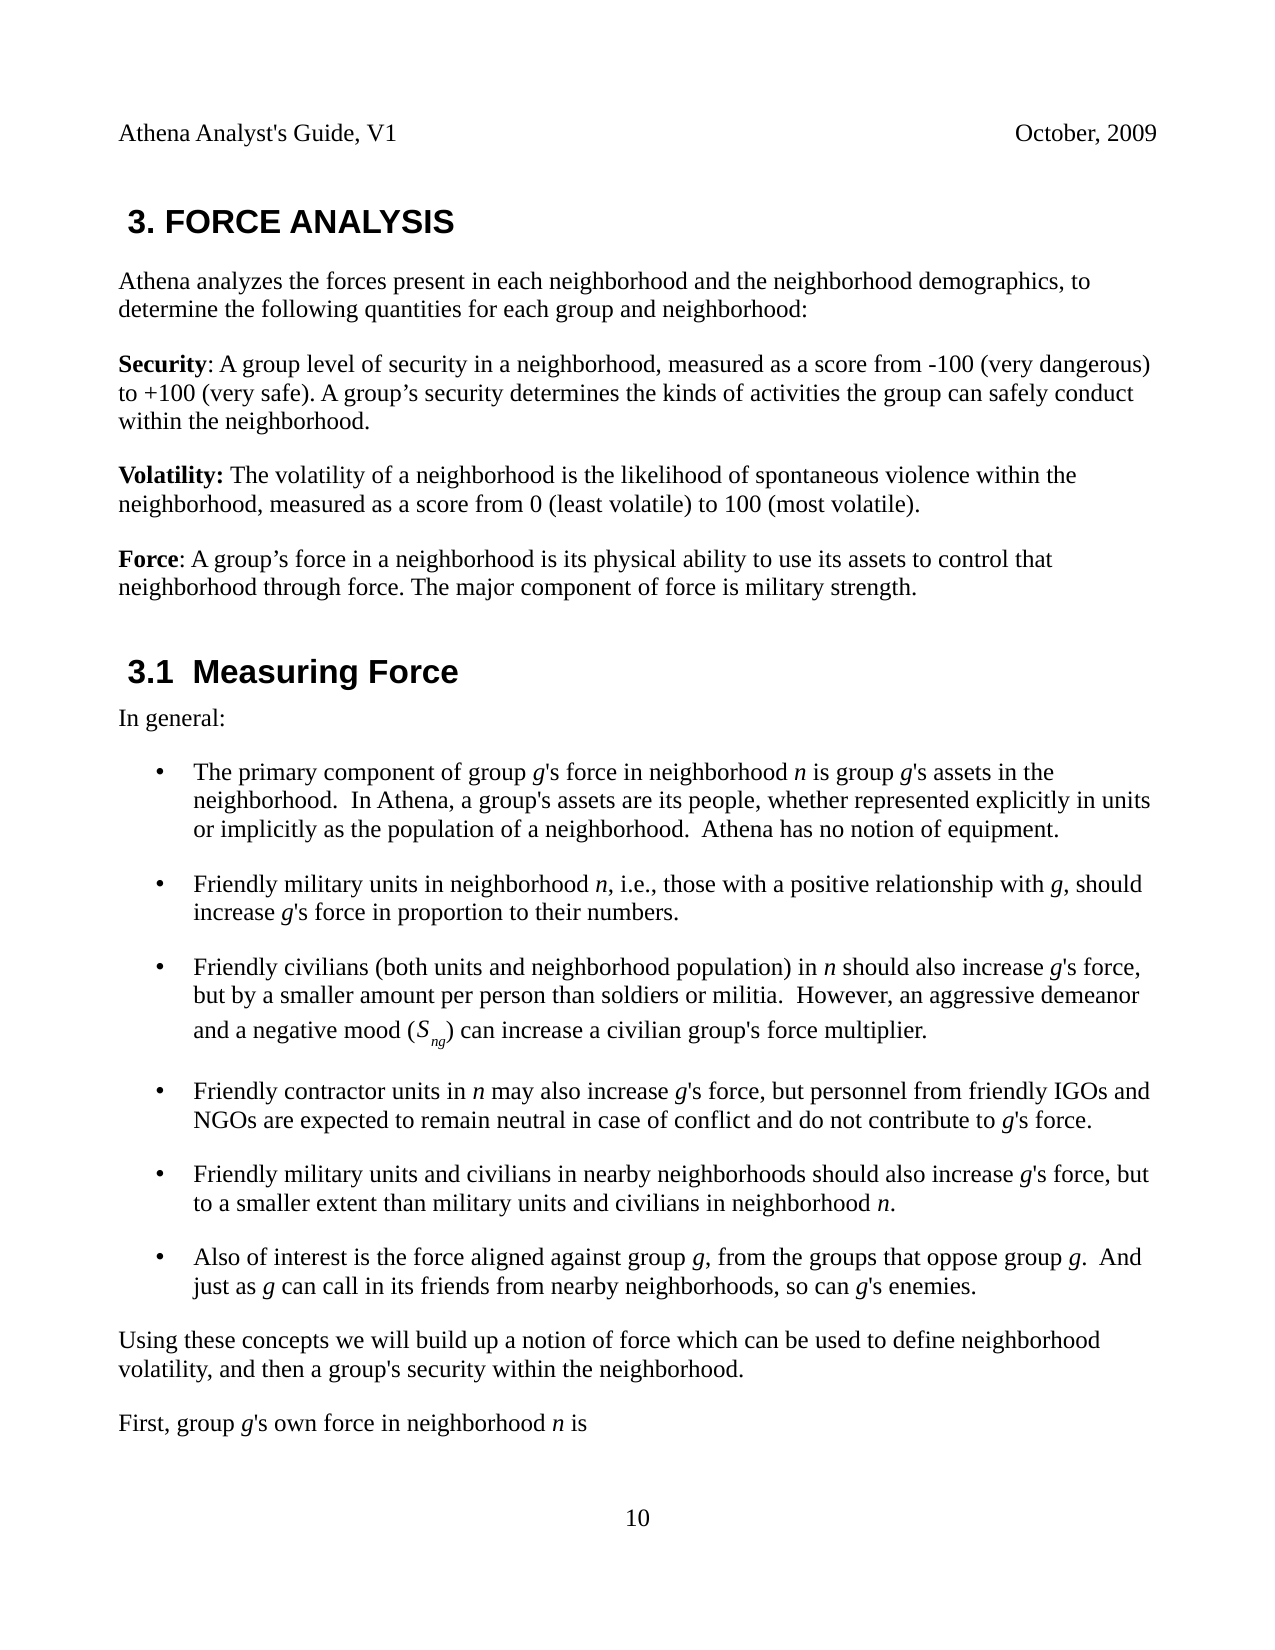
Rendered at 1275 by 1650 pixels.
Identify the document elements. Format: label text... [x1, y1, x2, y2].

text In general: [118, 703, 1157, 731]
list Friendly civilians (both units and neighborhood population) in n should also increase g's force, but by a smaller amount per person than soldiers or militia. However, an aggressive demeanor and a negative mood () can increase a civilian group's force multiplier. [156, 952, 1157, 1051]
text Using these concepts we will build up a notion of force which can be used to define neighborhood volatility, and then a group's security within the neighborhood. [118, 1325, 1157, 1383]
list Friendly contractor units in n may also increase g's force, but personnel from friendly IGOs and NGOs are expected to remain neutral in case of conflict and do not contribute to g's force. [156, 1076, 1157, 1134]
text Force: A group’s force in a neighborhood is its physical ability to use its assets to control that neighborhood through force. The major component of force is military strength. [118, 544, 1157, 601]
subtitle Force Analysis [118, 202, 1157, 240]
text Athena analyzes the forces present in each neighborhood and the neighborhood demographics, to determine the following quantities for each group and neighborhood: [118, 266, 1157, 323]
list Also of interest is the force aligned against group g, from the groups that oppose group g. And just as g can call in its friends from nearby neighborhoods, so can g's enemies. [156, 1242, 1157, 1300]
list The primary component of group g's force in neighborhood n is group g's assets in the neighborhood. In Athena, a group's assets are its people, whether represented explicitly in units or implicitly as the population of a neighborhood. Athena has no notion of equipment. [156, 757, 1157, 843]
text First, group g's own force in neighborhood n is [118, 1408, 1157, 1437]
text Volatility: The volatility of a neighborhood is the likelihood of spontaneous violence within the neighborhood, measured as a score from 0 (least volatile) to 100 (most volatile). [118, 461, 1157, 518]
list Friendly military units in neighborhood n, i.e., those with a positive relationship with g, should increase g's force in proportion to their numbers. [156, 869, 1157, 926]
text Security: A group level of security in a neighborhood, measured as a score from -100 (very dangerous) to +100 (very safe). A group’s security determines the kinds of activities the group can safely conduct within the neighborhood. [118, 349, 1157, 435]
list Friendly military units and civilians in nearby neighborhoods should also increase g's force, but to a smaller extent than military units and civilians in neighborhood n. [156, 1159, 1157, 1217]
subtitle Measuring Force [118, 652, 1157, 690]
